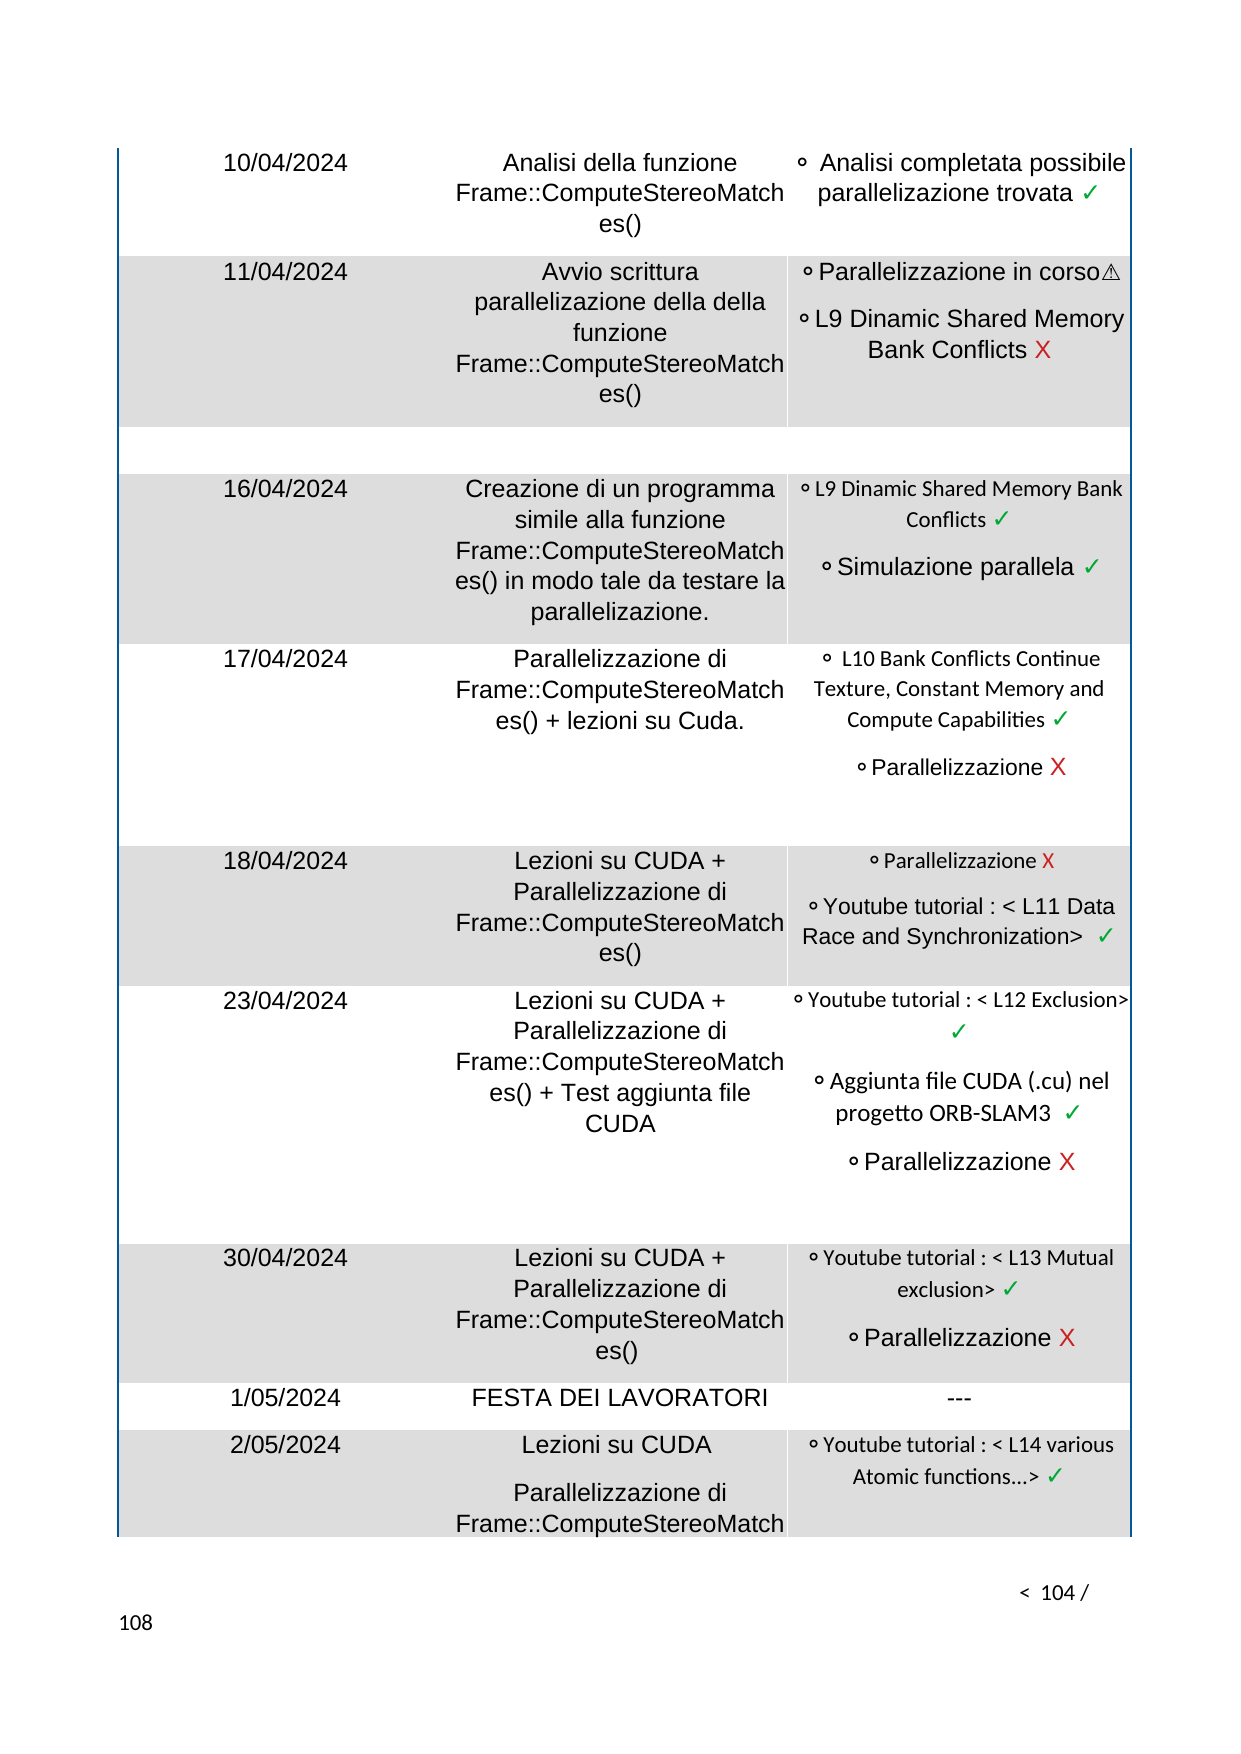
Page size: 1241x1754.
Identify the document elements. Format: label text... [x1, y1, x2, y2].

table_cell --- [788, 1383, 1130, 1430]
table_cell ⚬L9 Dinamic Shared Memory Bank Conflicts ✓ ⚬Simulazione parallela ✓ [788, 474, 1130, 644]
table_cell 1/05/2024 [119, 1383, 453, 1430]
table_cell ⚬ Analisi completata possibile parallelizazione trovata ✓ [788, 148, 1130, 256]
table_cell Analisi della funzione Frame::ComputeStereoMatches() [453, 148, 787, 256]
table_cell 30/04/2024 [119, 1244, 453, 1383]
table_cell 18/04/2024 [119, 846, 453, 986]
table_cell ⚬ L10 Bank Conflicts Continue Texture, Constant Memory and Compute Capabilities ✓ ⚬Parallelizzazione X [788, 645, 1130, 846]
table_cell Creazione di un programma simile alla funzione Frame::ComputeStereoMatches() in modo tale da testare la parallelizazione. [453, 474, 787, 644]
table_cell Lezioni su CUDA + Parallelizzazione di Frame::ComputeStereoMatches() + Test aggiunta file CUDA [453, 986, 787, 1243]
table_cell Lezioni su CUDA + Parallelizzazione di Frame::ComputeStereoMatches() [453, 846, 787, 986]
table_cell ⚬Parallelizzazione in corso⚠️ ⚬L9 Dinamic Shared Memory Bank Conflicts X [788, 256, 1130, 427]
table_cell ⚬Youtube tutorial : < L13 Mutual exclusion> ✓ ⚬Parallelizzazione X [788, 1244, 1130, 1383]
table_cell FESTA DEI LAVORATORI [453, 1383, 787, 1430]
table_cell ⚬Youtube tutorial : < L14 various Atomic functions...> ✓ [788, 1430, 1130, 1537]
table_cell 10/04/2024 [119, 148, 453, 256]
table_cell Avvio scrittura parallelizazione della della funzione Frame::ComputeStereoMatches() [453, 256, 787, 427]
table_cell Parallelizzazione di Frame::ComputeStereoMatches() + lezioni su Cuda. [453, 645, 787, 846]
table_cell [119, 427, 453, 474]
table_cell ⚬Youtube tutorial : < L12 Exclusion> ✓ ⚬Aggiunta file CUDA (.cu) nel progetto ORB-SLAM3 ✓ ⚬Parallelizzazione X [788, 986, 1130, 1243]
table_cell 17/04/2024 [119, 645, 453, 846]
table_cell Lezioni su CUDA + Parallelizzazione di Frame::ComputeStereoMatches() [453, 1244, 787, 1383]
table_cell 11/04/2024 [119, 256, 453, 427]
table_cell 2/05/2024 [119, 1430, 453, 1537]
table_cell 16/04/2024 [119, 474, 453, 644]
table_cell ⚬Parallelizzazione X ⚬Youtube tutorial : < L11 Data Race and Synchronization> ✓ [788, 846, 1130, 986]
table_cell Lezioni su CUDA Parallelizzazione di Frame::ComputeStereoMatch [453, 1430, 787, 1537]
table_cell [453, 427, 787, 474]
table_cell 23/04/2024 [119, 986, 453, 1243]
table_cell [788, 427, 1130, 474]
